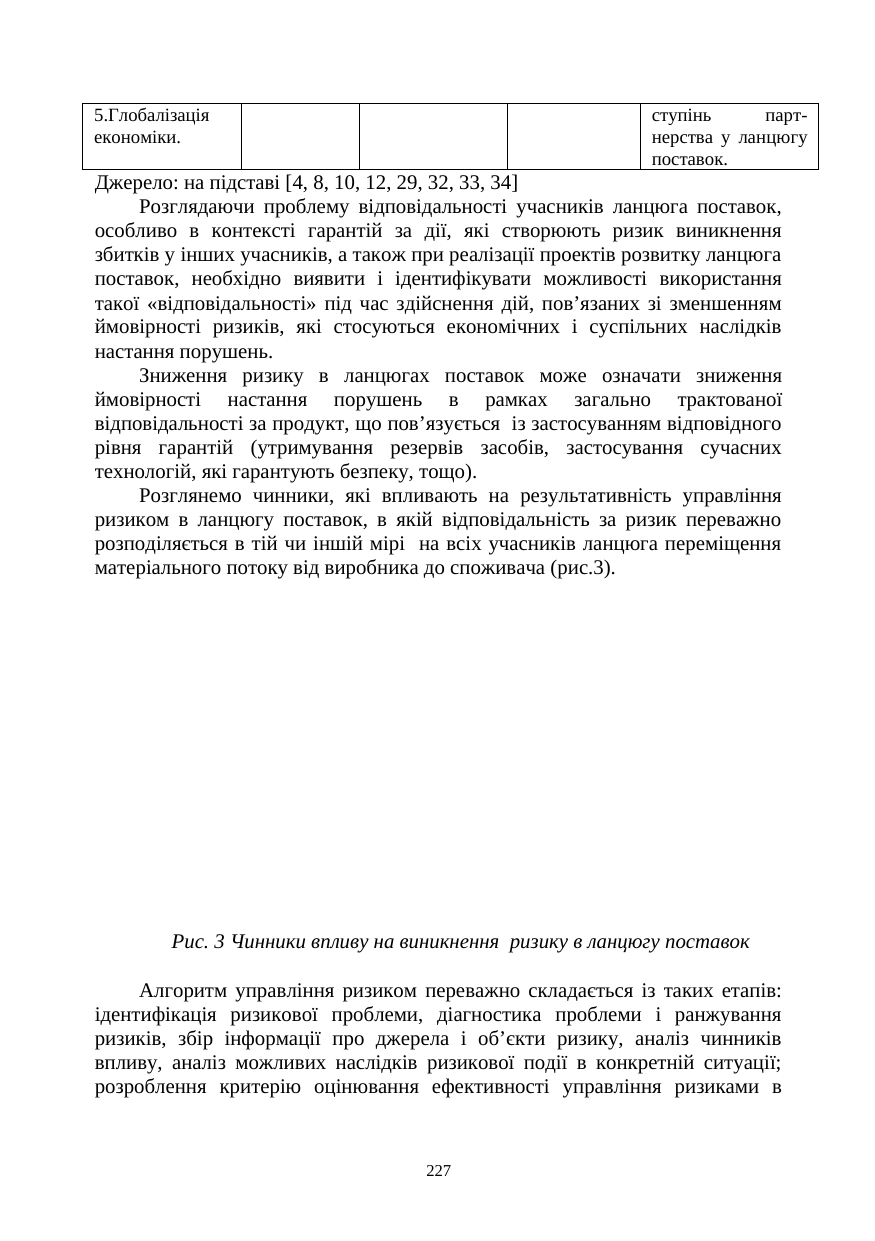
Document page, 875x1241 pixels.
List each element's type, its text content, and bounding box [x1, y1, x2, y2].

table_cell [508, 104, 640, 169]
text Розглядаючи проблему відповідальності учасників ланцюга поставок, особливо в контексті гарантій за дії, які створюють ризик виникнення збитків у інших учасників, а також при реалізації проектів розвитку ланцюга поставок, необхідно виявити і ідентифікувати можливості використання такої «відповідальності» під час здійснення дій, пов’язаних зі зменшенням ймовірності ризиків, які стосуються економічних і суспільних наслідків настання порушень. [94, 194, 782, 363]
text Зниження ризику в ланцюгах поставок може означати зниження ймовірності настання порушень в рамках загально трактованої відповідальності за продукт, що пов’язується із застосуванням відповідного рівня гарантій (утримування резервів засобів, застосування сучасних технологій, які гарантують безпеку, тощо). [94, 363, 782, 483]
text Розглянемо чинники, які впливають на результативність управління ризиком в ланцюгу поставок, в якій відповідальність за ризик переважно розподіляється в тій чи іншій мірі на всіх учасників ланцюга переміщення матеріального потоку від виробника до споживача (рис.3). [94, 483, 782, 579]
text Алгоритм управління ризиком переважно складається із таких етапів: ідентифікація ризикової проблеми, діагностика проблеми і ранжування ризиків, збір інформації про джерела і об’єкти ризику, аналіз чинників впливу, аналіз можливих наслідків ризикової події в конкретній ситуації; розроблення критерію оцінювання ефективності управління ризиками в [94, 978, 782, 1098]
table_cell [360, 104, 507, 169]
table_cell [242, 104, 359, 169]
table_cell 5.Глобалізація економіки. [83, 104, 241, 169]
text Рис. 3 Чинники впливу на виникнення ризику в ланцюгу поставок [94, 929, 782, 953]
text Джерело: на підставі [4, 8, 10, 12, 29, 32, 33, 34] [94, 170, 782, 194]
table_cell сту­пінь парт­нерства у лан­цю­гу поставок. [641, 104, 818, 169]
